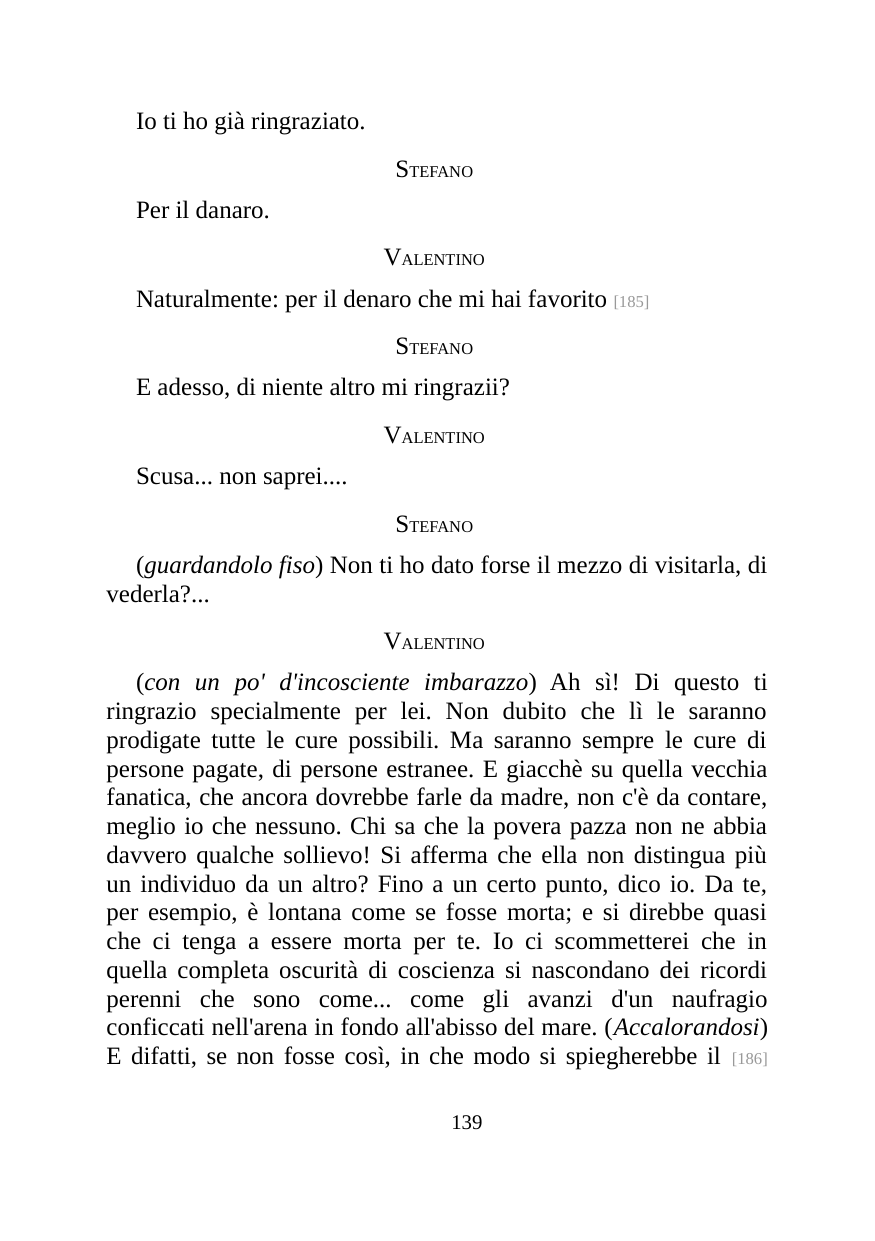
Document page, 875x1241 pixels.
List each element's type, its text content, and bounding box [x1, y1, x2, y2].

text (con un po' d'incosciente imbarazzo) Ah sì! Di questo ti ringrazio specialmente per lei. Non dubito che lì le saranno prodigate tutte le cure possibili. Ma saranno sempre le cure di persone pagate, di persone estranee. E giacchè su quella vecchia fanatica, che ancora dovrebbe farle da madre, non c'è da contare, meglio io che nessuno. Chi sa che la povera pazza non ne abbia davvero qualche sollievo! Si afferma che ella non distingua più un individuo da un altro? Fino a un certo punto, dico io. Da te, per esempio, è lontana come se fosse morta; e si direbbe quasi che ci tenga a essere morta per te. Io ci scommetterei che in quella completa oscurità di coscienza si nascondano dei ricordi perenni che sono come... come gli avanzi d'un naufragio conficcati nell'arena in fondo all'abisso del mare. (Accalorandosi) E difatti, se non fosse così, in che modo si spiegherebbe il [186] [106, 667, 768, 1070]
text Naturalmente: per il denaro che mi hai favorito [185] [106, 284, 768, 312]
text Valentino [106, 420, 768, 449]
text Stefano [106, 154, 768, 182]
text Valentino [106, 626, 768, 655]
text (guardandolo fiso) Non ti ho dato forse il mezzo di visitarla, di vederla?... [106, 550, 768, 607]
text Io ti ho già ringraziato. [106, 106, 768, 135]
text Stefano [106, 509, 768, 537]
text E adesso, di niente altro mi ringrazii? [106, 372, 768, 401]
text Per il danaro. [106, 195, 768, 224]
text Valentino [106, 242, 768, 271]
text Scusa... non saprei.... [106, 461, 768, 490]
text Stefano [106, 331, 768, 360]
